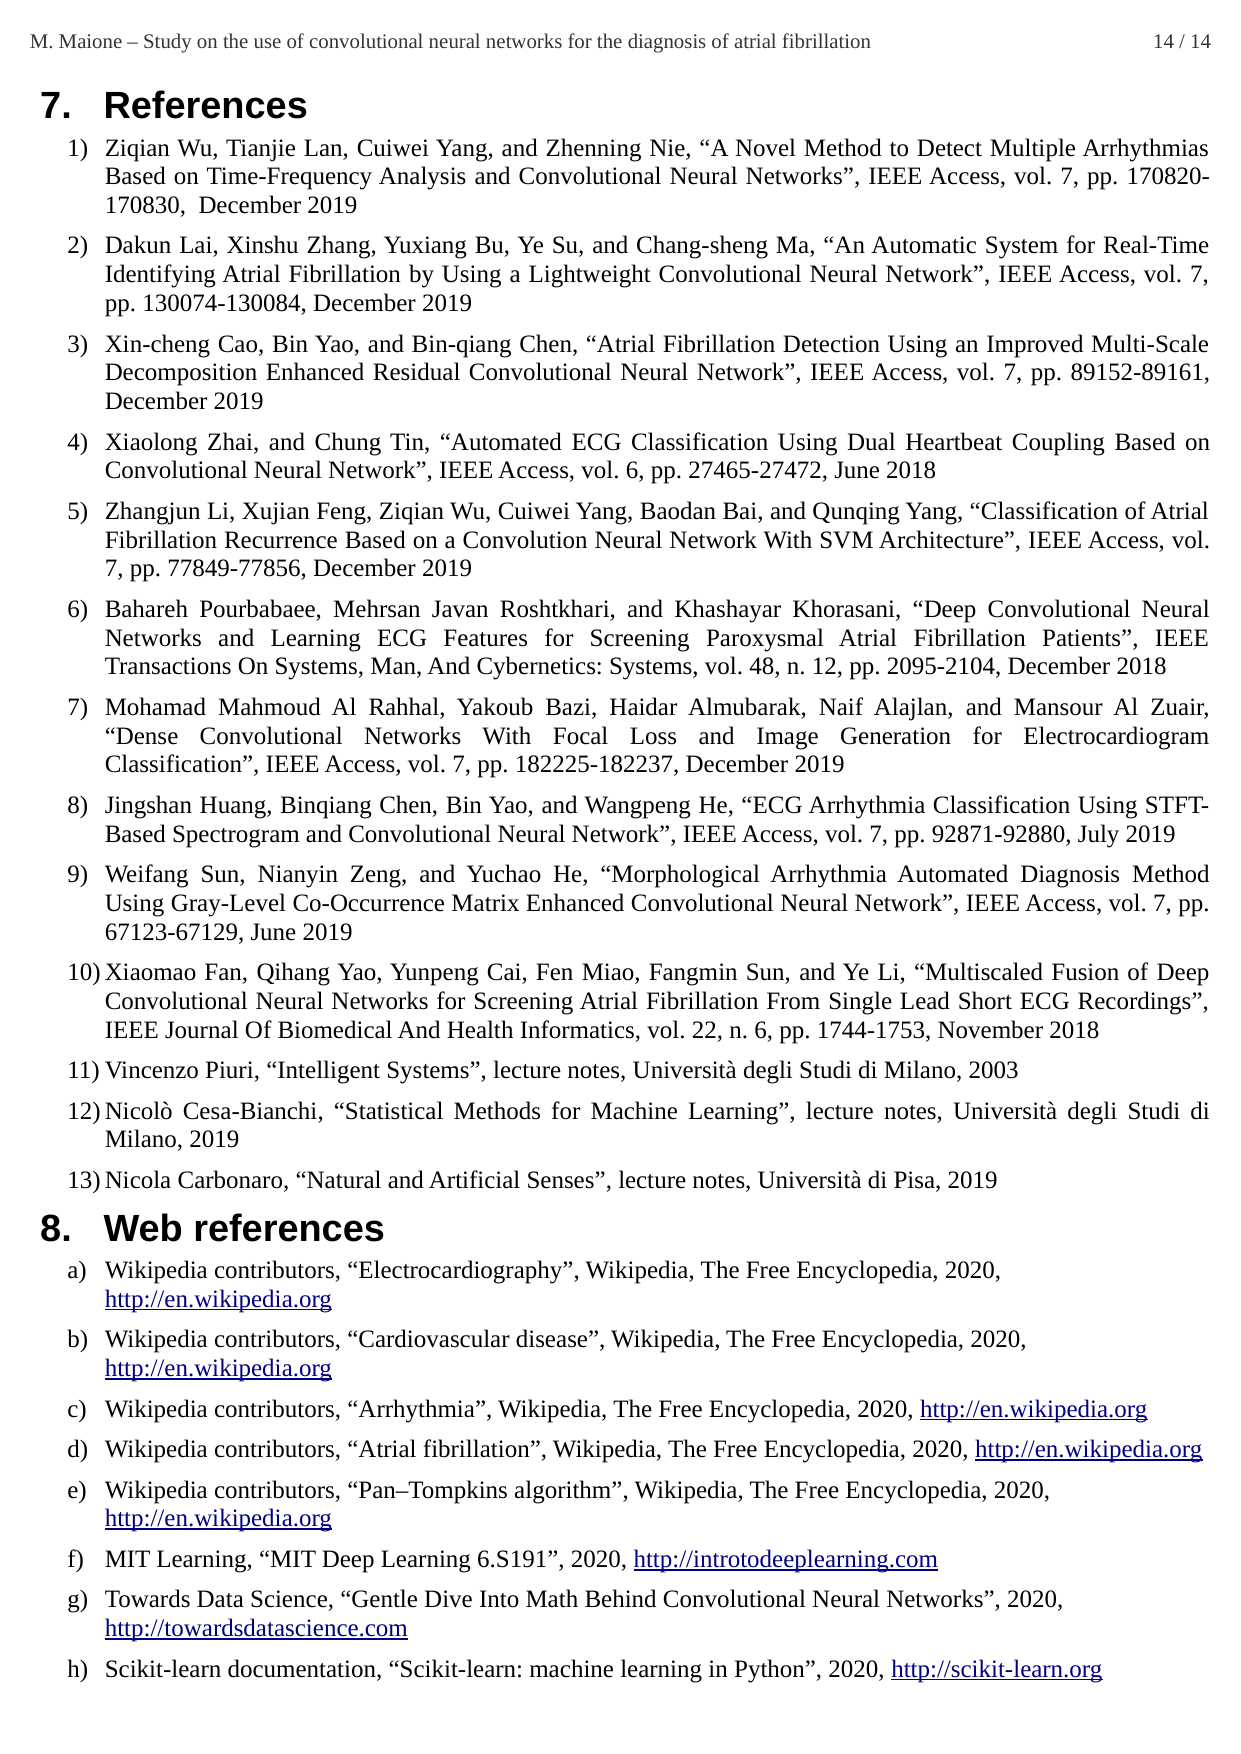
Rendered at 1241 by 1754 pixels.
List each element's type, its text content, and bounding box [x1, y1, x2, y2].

list Scikit-learn documentation, “Scikit-learn: machine learning in Python”, 2020, http://scikit-learn.org [67, 1654, 1211, 1683]
list Wikipedia contributors, “Pan–Tompkins algorithm”, Wikipedia, The Free Encyclopedia, 2020, http://en.wikipedia.org [67, 1475, 1211, 1532]
list Zhangjun Li, Xujian Feng, Ziqian Wu, Cuiwei Yang, Baodan Bai, and Qunqing Yang, “Classification of Atrial Fibrillation Recurrence Based on a Convolution Neural Network With SVM Architecture”, IEEE Access, vol. 7, pp. 77849-77856, December 2019 [67, 496, 1211, 582]
list Ziqian Wu, Tianjie Lan, Cuiwei Yang, and Zhenning Nie, “A Novel Method to Detect Multiple Arrhythmias Based on Time-Frequency Analysis and Convolutional Neural Networks”, IEEE Access, vol. 7, pp. 170820-170830, December 2019 [67, 133, 1211, 219]
list Xiaomao Fan, Qihang Yao, Yunpeng Cai, Fen Miao, Fangmin Sun, and Ye Li, “Multiscaled Fusion of Deep Convolutional Neural Networks for Screening Atrial Fibrillation From Single Lead Short ECG Recordings”, IEEE Journal Of Biomedical And Health Informatics, vol. 22, n. 6, pp. 1744-1753, November 2018 [67, 957, 1211, 1043]
list Xiaolong Zhai, and Chung Tin, “Automated ECG Classification Using Dual Heartbeat Coupling Based on Convolutional Neural Network”, IEEE Access, vol. 6, pp. 27465-27472, June 2018 [67, 427, 1211, 484]
subtitle Web references [29, 1206, 1211, 1249]
list Nicola Carbonaro, “Natural and Artificial Senses”, lecture notes, Università di Pisa, 2019 [67, 1165, 1211, 1194]
list MIT Learning, “MIT Deep Learning 6.S191”, 2020, http://introtodeeplearning.com [67, 1544, 1211, 1573]
list Nicolò Cesa-Bianchi, “Statistical Methods for Machine Learning”, lecture notes, Università degli Studi di Milano, 2019 [67, 1096, 1211, 1153]
list Bahareh Pourbabaee, Mehrsan Javan Roshtkhari, and Khashayar Khorasani, “Deep Convolutional Neural Networks and Learning ECG Features for Screening Paroxysmal Atrial Fibrillation Patients”, IEEE Transactions On Systems, Man, And Cybernetics: Systems, vol. 48, n. 12, pp. 2095-2104, December 2018 [67, 594, 1211, 680]
list Dakun Lai, Xinshu Zhang, Yuxiang Bu, Ye Su, and Chang-sheng Ma, “An Automatic System for Real-Time Identifying Atrial Fibrillation by Using a Lightweight Convolutional Neural Network”, IEEE Access, vol. 7, pp. 130074-130084, December 2019 [67, 231, 1211, 317]
list Jingshan Huang, Binqiang Chen, Bin Yao, and Wangpeng He, “ECG Arrhythmia Classification Using STFT-Based Spectrogram and Convolutional Neural Network”, IEEE Access, vol. 7, pp. 92871-92880, July 2019 [67, 790, 1211, 847]
list Mohamad Mahmoud Al Rahhal, Yakoub Bazi, Haidar Almubarak, Naif Alajlan, and Mansour Al Zuair, “Dense Convolutional Networks With Focal Loss and Image Generation for Electrocardiogram Classification”, IEEE Access, vol. 7, pp. 182225-182237, December 2019 [67, 692, 1211, 778]
list Wikipedia contributors, “Atrial fibrillation”, Wikipedia, The Free Encyclopedia, 2020, http://en.wikipedia.org [67, 1434, 1211, 1463]
subtitle References [29, 83, 1211, 127]
list Weifang Sun, Nianyin Zeng, and Yuchao He, “Morphological Arrhythmia Automated Diagnosis Method Using Gray-Level Co-Occurrence Matrix Enhanced Convolutional Neural Network”, IEEE Access, vol. 7, pp. 67123-67129, June 2019 [67, 859, 1211, 946]
list Vincenzo Piuri, “Intelligent Systems”, lecture notes, Università degli Studi di Milano, 2003 [67, 1055, 1211, 1084]
list Towards Data Science, “Gentle Dive Into Math Behind Convolutional Neural Networks”, 2020, http://towardsdatascience.com [67, 1584, 1211, 1642]
list Xin-cheng Cao, Bin Yao, and Bin-qiang Chen, “Atrial Fibrillation Detection Using an Improved Multi-Scale Decomposition Enhanced Residual Convolutional Neural Network”, IEEE Access, vol. 7, pp. 89152-89161, December 2019 [67, 329, 1211, 415]
list Wikipedia contributors, “Cardiovascular disease”, Wikipedia, The Free Encyclopedia, 2020, http://en.wikipedia.org [67, 1324, 1211, 1382]
list Wikipedia contributors, “Arrhythmia”, Wikipedia, The Free Encyclopedia, 2020, http://en.wikipedia.org [67, 1394, 1211, 1422]
list Wikipedia contributors, “Electrocardiography”, Wikipedia, The Free Encyclopedia, 2020, http://en.wikipedia.org [67, 1255, 1211, 1313]
